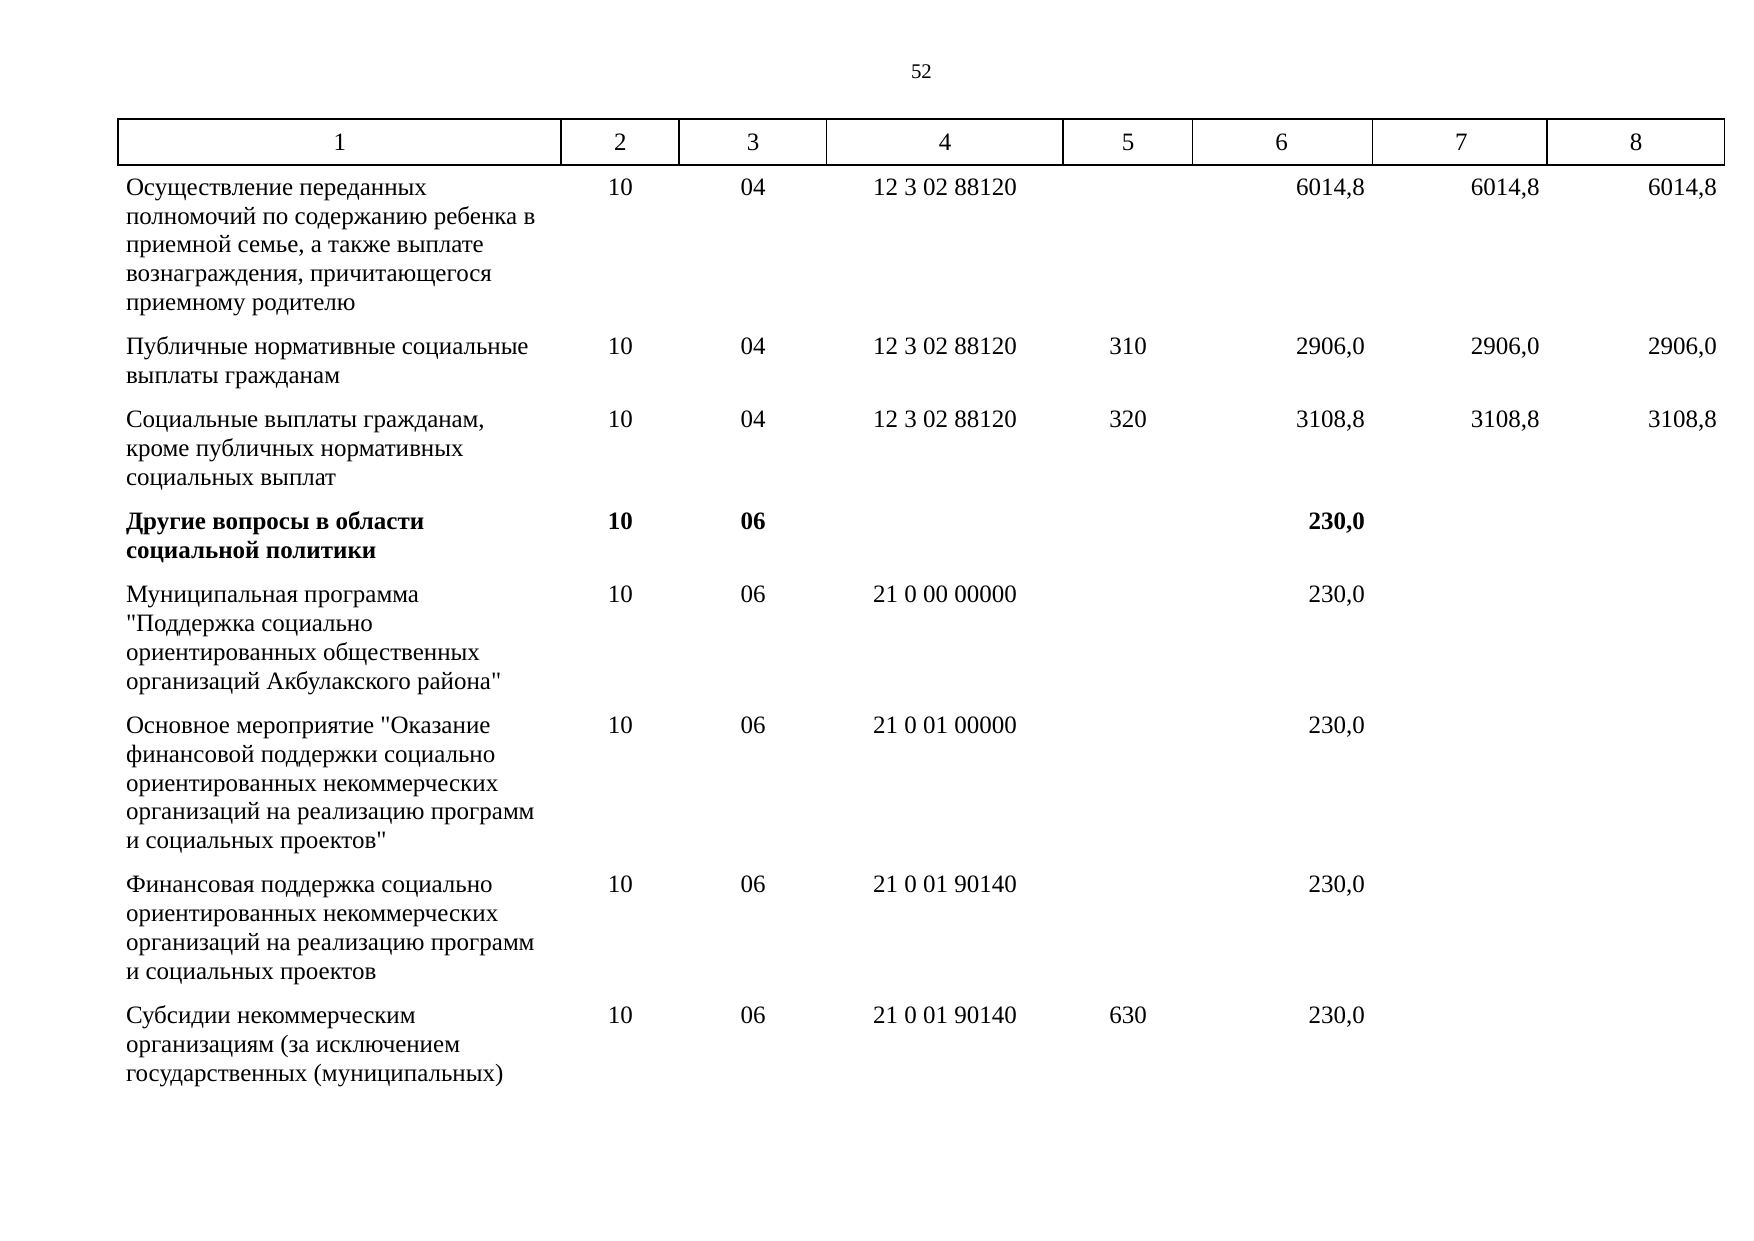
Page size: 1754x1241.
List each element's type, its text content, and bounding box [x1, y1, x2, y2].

table_cell 21 0 00 00000 [827, 572, 1063, 702]
table_cell 06 [679, 499, 827, 572]
table_header 5 [1071, 128, 1185, 156]
table_cell 12 3 02 88120 [827, 324, 1063, 397]
table_cell [1372, 862, 1547, 992]
table_cell [1372, 702, 1547, 862]
table_cell Субсидии некоммерческим организациям (за исключением государственных (муниципальных) [118, 992, 561, 1094]
table_header [827, 120, 1062, 164]
table_cell Социальные выплаты гражданам, кроме публичных нормативных социальных выплат [118, 397, 561, 498]
table_cell [1372, 499, 1547, 572]
table_cell Осуществление переданных полномочий по содержанию ребенка в приемной семье, а также выплате вознаграждения, причитающегося приемному родителю [118, 166, 561, 323]
table_header 7 [1380, 128, 1542, 156]
table_cell [1063, 572, 1193, 702]
table_cell Другие вопросы в области социальной политики [118, 499, 561, 572]
table_cell 2906,0 [1372, 324, 1547, 397]
table_cell Основное мероприятие "Оказание финансовой поддержки социально ориентированных некоммерческих организаций на реализацию программ и социальных проектов" [118, 702, 561, 862]
table_cell 6014,8 [1372, 166, 1547, 323]
table_cell Публичные нормативные социальные выплаты гражданам [118, 324, 561, 397]
table_cell 10 [561, 572, 679, 702]
table_cell 10 [561, 992, 679, 1094]
table_cell [1063, 862, 1193, 992]
table_cell [1547, 572, 1724, 702]
table_cell 12 3 02 88120 [827, 397, 1063, 498]
table_header 4 [835, 128, 1055, 156]
table_cell 10 [561, 166, 679, 323]
table_cell 04 [679, 324, 827, 397]
table_header [680, 120, 826, 164]
table_cell [827, 499, 1063, 572]
table_cell 6014,8 [1547, 166, 1724, 323]
table_cell 10 [561, 702, 679, 862]
table_cell [1372, 572, 1547, 702]
table_cell 06 [679, 992, 827, 1094]
table_header 3 [687, 128, 819, 156]
table_cell [1063, 166, 1193, 323]
table_cell 06 [679, 862, 827, 992]
table_cell [1547, 862, 1724, 992]
table_header [1193, 120, 1372, 164]
table_cell 3108,8 [1372, 397, 1547, 498]
table_cell 10 [561, 499, 679, 572]
table_header [1064, 120, 1192, 164]
table_header [1548, 120, 1724, 164]
table_header 8 [1555, 128, 1716, 156]
table_cell 21 0 01 90140 [827, 992, 1063, 1094]
table_cell 06 [679, 702, 827, 862]
table_cell 12 3 02 88120 [827, 166, 1063, 323]
table_cell 2906,0 [1547, 324, 1724, 397]
table_cell 04 [679, 397, 827, 498]
table_cell 230,0 [1193, 992, 1372, 1094]
table_cell [1372, 992, 1547, 1094]
table_cell Финансовая поддержка социально ориентированных некоммерческих организаций на реализацию программ и социальных проектов [118, 862, 561, 992]
table_cell [1547, 992, 1724, 1094]
table_cell [1547, 702, 1724, 862]
table_cell 04 [679, 166, 827, 323]
table_cell 230,0 [1193, 862, 1372, 992]
table_header 1 [126, 128, 553, 156]
table_cell [1063, 499, 1193, 572]
table_cell Муниципальная программа "Поддержка социально ориентированных общественных организаций Акбулакского района" [118, 572, 561, 702]
table_cell 21 0 01 00000 [827, 702, 1063, 862]
table_cell 21 0 01 90140 [827, 862, 1063, 992]
table_header [1373, 120, 1546, 164]
table_cell 10 [561, 397, 679, 498]
table_cell 2906,0 [1193, 324, 1372, 397]
table_cell 320 [1063, 397, 1193, 498]
table_cell 3108,8 [1193, 397, 1372, 498]
table_header [119, 120, 560, 164]
table_header 6 [1201, 128, 1362, 156]
table_header [562, 120, 678, 164]
table_cell 630 [1063, 992, 1193, 1094]
table_cell 3108,8 [1547, 397, 1724, 498]
table_cell [1063, 702, 1193, 862]
table_header 2 [569, 128, 671, 156]
table_cell 230,0 [1193, 499, 1372, 572]
table_cell 10 [561, 862, 679, 992]
table_cell 6014,8 [1193, 166, 1372, 323]
table_cell 10 [561, 324, 679, 397]
table_cell 310 [1063, 324, 1193, 397]
table_cell [1547, 499, 1724, 572]
table_cell 06 [679, 572, 827, 702]
table_cell 230,0 [1193, 572, 1372, 702]
table_cell 230,0 [1193, 702, 1372, 862]
